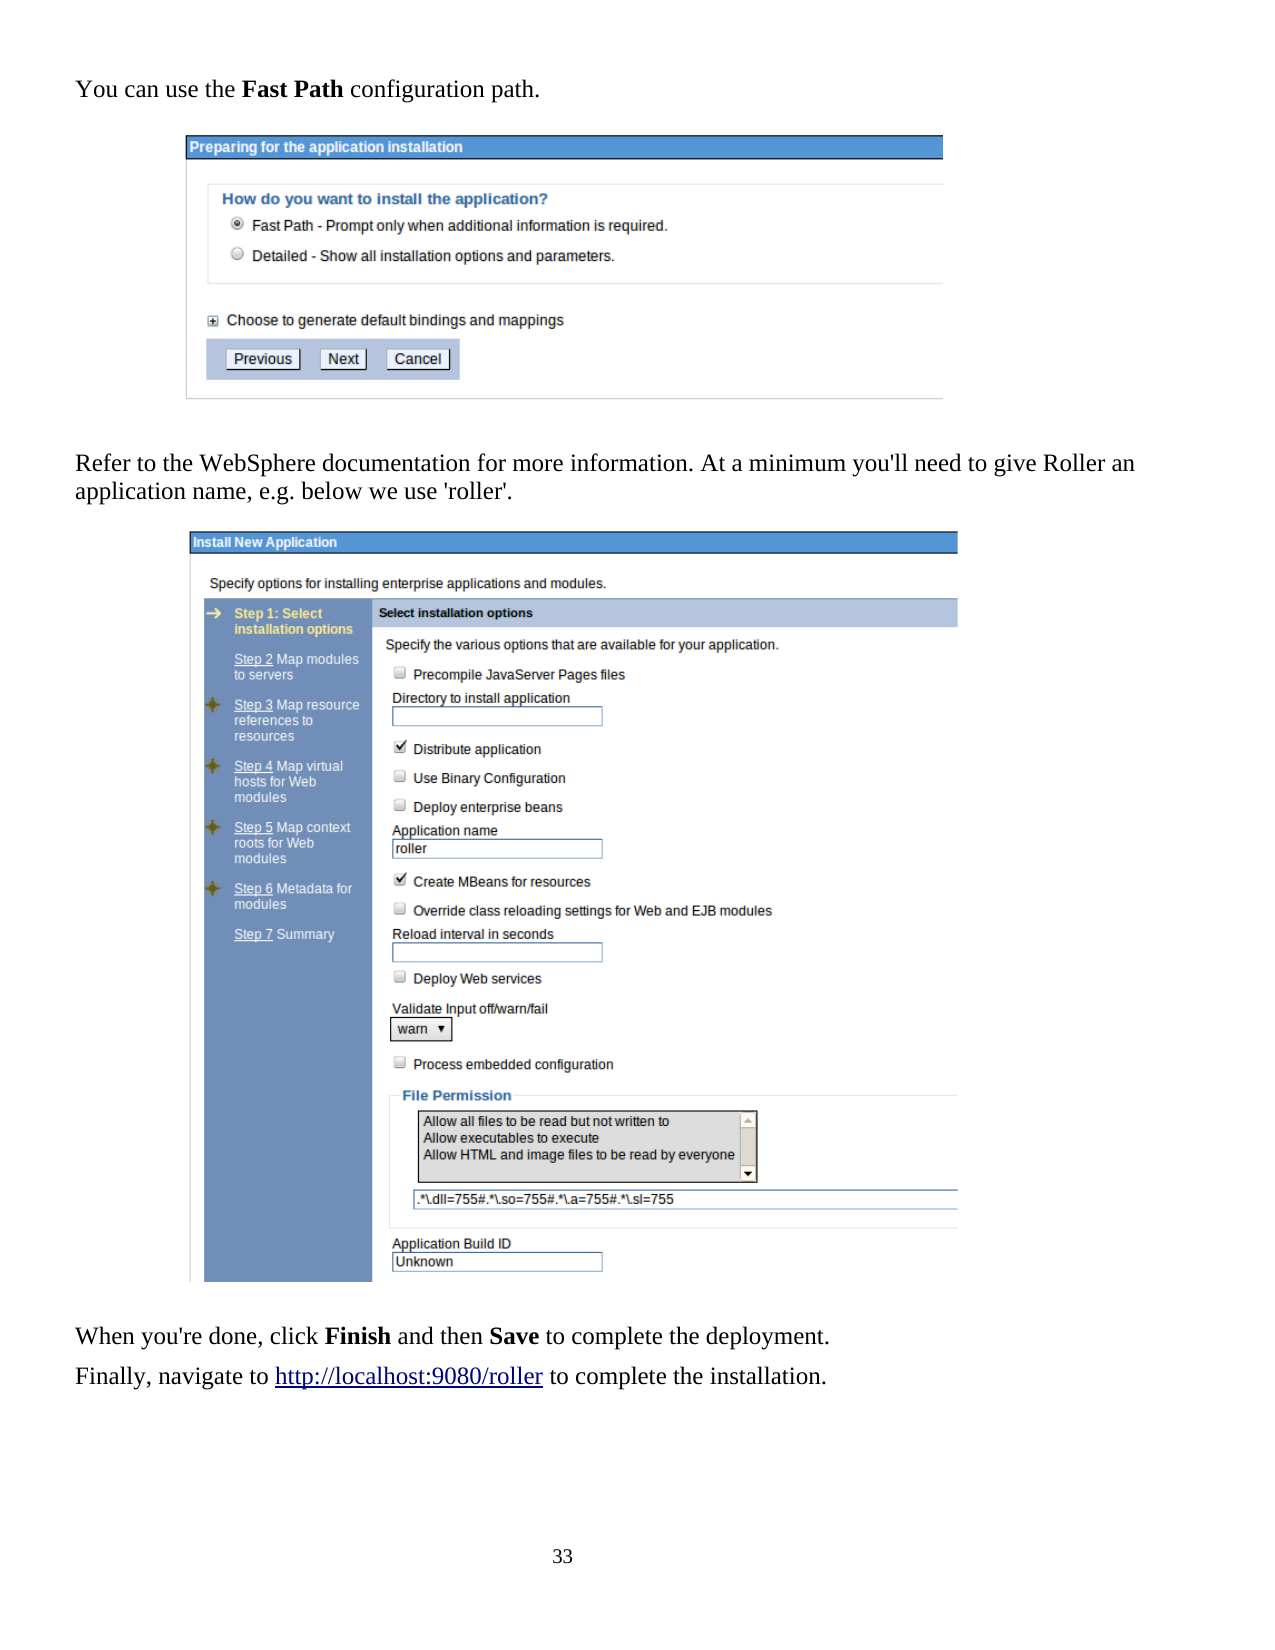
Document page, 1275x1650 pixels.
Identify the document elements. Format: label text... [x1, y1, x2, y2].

text Refer to the WebSphere documentation for more information. At a minimum you'll need to give Roller an application name, e.g. below we use 'roller'. [75, 449, 1200, 505]
picture [181, 129, 943, 409]
text Finally, navigate to http://localhost:9080/roller to complete the installation. [75, 1362, 1200, 1390]
text When you're done, click Finish and then Save to complete the deployment. [75, 1322, 1200, 1350]
picture [183, 527, 958, 1282]
text You can use the Fast Path configuration path. [75, 75, 1200, 103]
